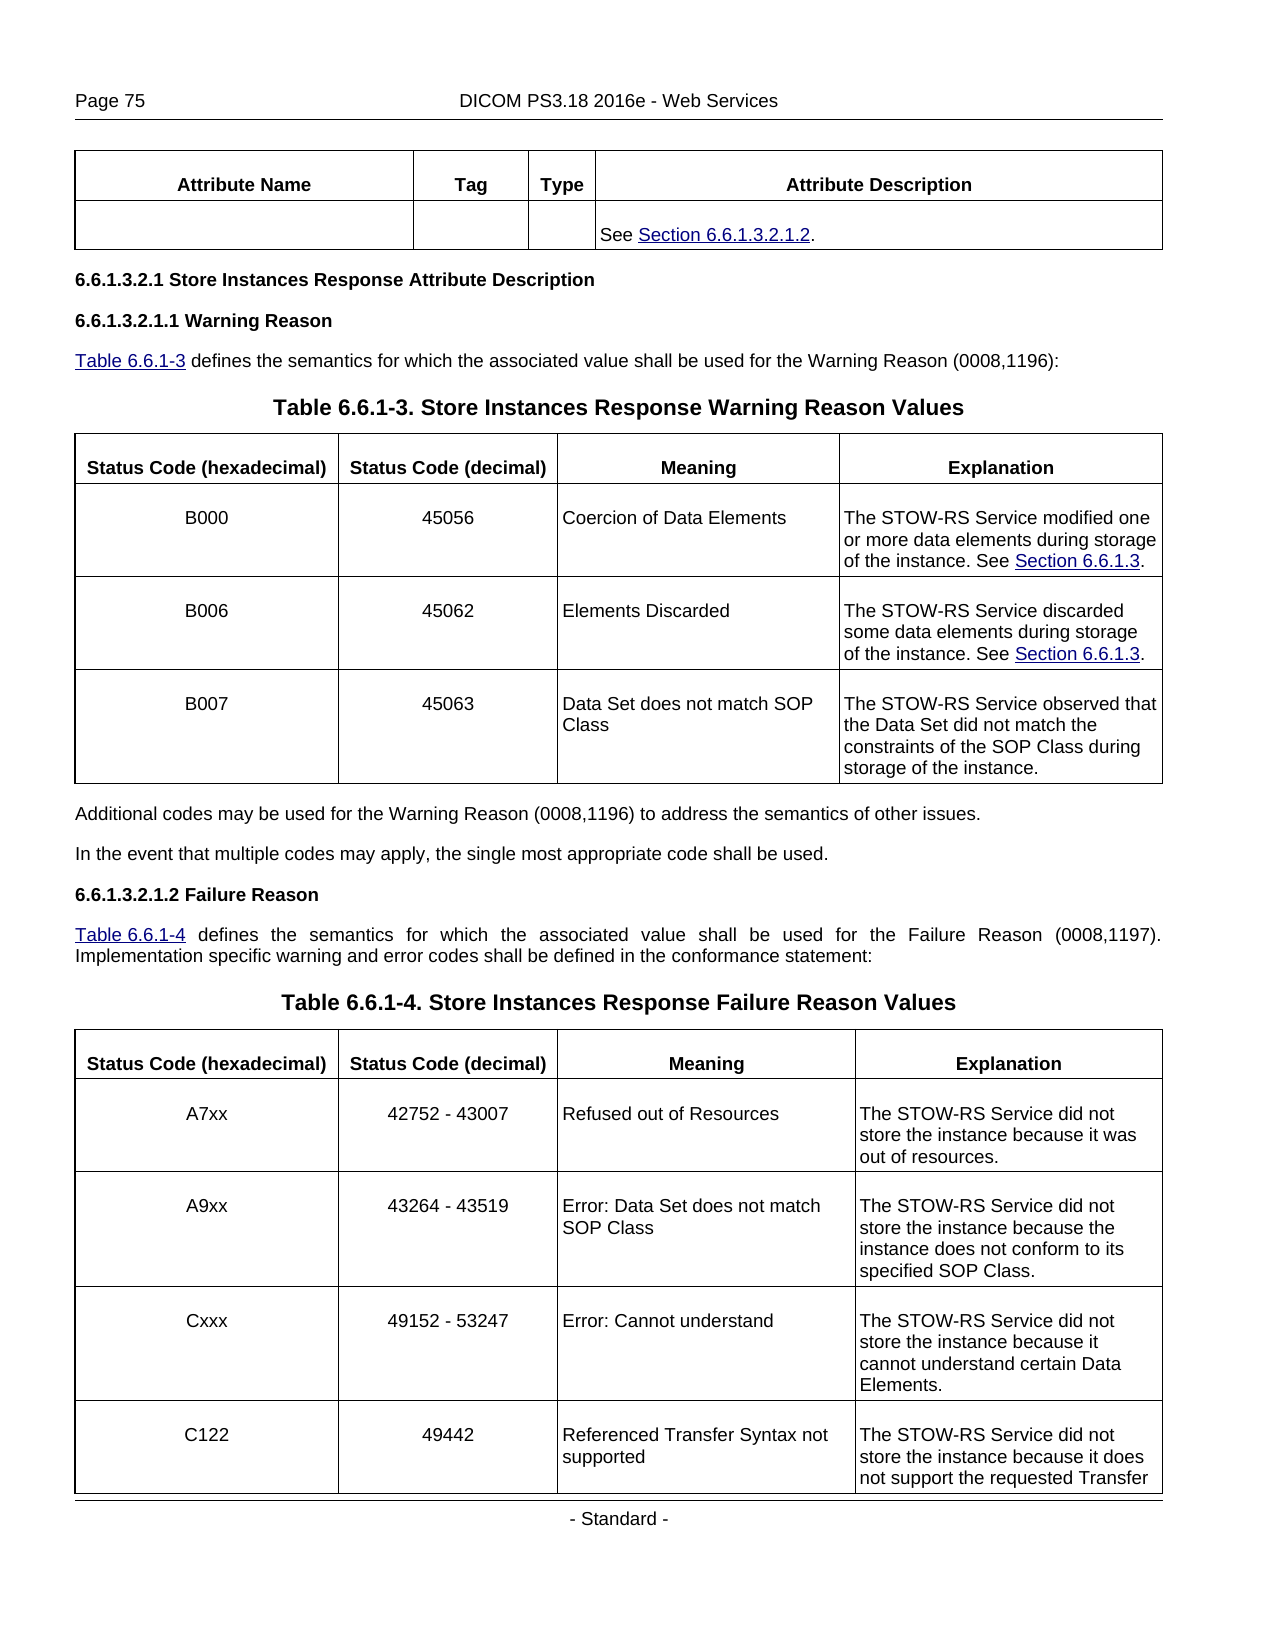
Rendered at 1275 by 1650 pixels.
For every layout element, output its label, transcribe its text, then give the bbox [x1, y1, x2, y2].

table_header Explanation [856, 1030, 1162, 1078]
table_cell [529, 201, 595, 249]
table_cell B000 [76, 484, 338, 576]
text Table 6.6.1-4. Store Instances Response Failure Reason Values [75, 989, 1162, 1015]
text 6.6.1.3.2.1.2 Failure Reason [75, 883, 1162, 905]
table_cell A9xx [76, 1172, 338, 1286]
table_header Status Code (decimal) [339, 434, 557, 483]
text Additional codes may be used for the Warning Reason (0008,1196) to address the semantics of other issues. [75, 803, 1162, 824]
table_cell 45056 [339, 484, 557, 576]
table_cell Cxxx [76, 1287, 338, 1400]
table_header Status Code (hexadecimal) [76, 434, 338, 483]
table_cell 43264 - 43519 [339, 1172, 557, 1286]
table_header Attribute Description [596, 151, 1162, 200]
table_cell Refused out of Resources [558, 1079, 855, 1171]
table_cell Referenced Transfer Syntax not supported [558, 1401, 855, 1493]
table_header Type [529, 151, 595, 200]
table_cell 45062 [339, 577, 557, 668]
table_header Meaning [558, 434, 839, 483]
table_cell B007 [76, 670, 338, 783]
table_cell The STOW-RS Service did not store the instance because it cannot understand certain Data Elements. [856, 1287, 1162, 1400]
table_cell B006 [76, 577, 338, 668]
table_cell The STOW-RS Service modified one or more data elements during storage of the instance. See Section 6.6.1.3. [840, 484, 1162, 576]
table_cell The STOW-RS Service observed that the Data Set did not match the constraints of the SOP Class during storage of the instance. [840, 670, 1162, 783]
table_cell 42752 - 43007 [339, 1079, 557, 1171]
table_cell The STOW-RS Service did not store the instance because the instance does not conform to its specified SOP Class. [856, 1172, 1162, 1286]
table_cell 49152 - 53247 [339, 1287, 557, 1400]
table_header Status Code (hexadecimal) [76, 1030, 338, 1078]
table_cell The STOW-RS Service did not store the instance because it was out of resources. [856, 1079, 1162, 1171]
table_header Attribute Name [76, 151, 413, 200]
text In the event that multiple codes may apply, the single most appropriate code shall be used. [75, 843, 1162, 864]
table_cell [414, 201, 528, 249]
table_cell See Section 6.6.1.3.2.1.2. [596, 201, 1162, 249]
table_cell Coercion of Data Elements [558, 484, 839, 576]
text 6.6.1.3.2.1.1 Warning Reason [75, 309, 1162, 331]
text Table 6.6.1-3 defines the semantics for which the associated value shall be used for the Warning Reason (0008,1196): [75, 350, 1162, 371]
table_cell 45063 [339, 670, 557, 783]
table_cell Error: Cannot understand [558, 1287, 855, 1400]
table_header Status Code (decimal) [339, 1030, 557, 1078]
table_cell Elements Discarded [558, 577, 839, 668]
table_header Explanation [840, 434, 1162, 483]
table_header Tag [414, 151, 528, 200]
table_cell Error: Data Set does not match SOP Class [558, 1172, 855, 1286]
text Table 6.6.1-3. Store Instances Response Warning Reason Values [75, 394, 1162, 420]
text 6.6.1.3.2.1 Store Instances Response Attribute Description [75, 269, 1162, 291]
table_cell The STOW-RS Service did not store the instance because it does not support the requested Transfer [856, 1401, 1162, 1493]
table_cell The STOW-RS Service discarded some data elements during storage of the instance. See Section 6.6.1.3. [840, 577, 1162, 668]
table_header Meaning [558, 1030, 855, 1078]
table_cell Data Set does not match SOP Class [558, 670, 839, 783]
text Table 6.6.1-4 defines the semantics for which the associated value shall be used for the Failure Reason (0008,1197). Implementation specific warning and error codes shall be defined in the conformance statement: [75, 924, 1162, 967]
table_cell [76, 201, 413, 249]
table_cell 49442 [339, 1401, 557, 1493]
table_cell A7xx [76, 1079, 338, 1171]
table_cell C122 [76, 1401, 338, 1493]
